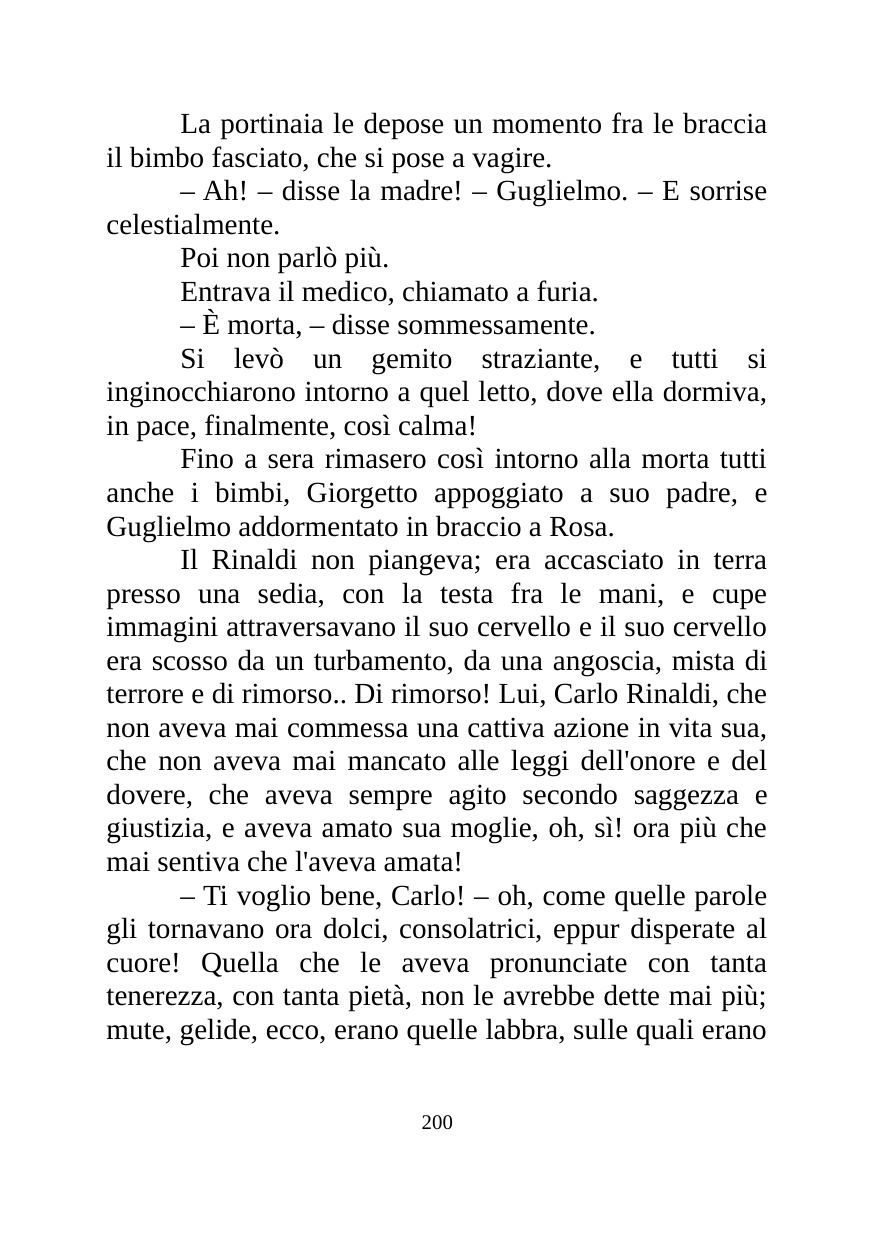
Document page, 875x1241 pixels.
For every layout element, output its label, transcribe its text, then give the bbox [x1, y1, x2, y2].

text Entrava il medico, chiamato a furia. [106, 274, 768, 307]
text – Ti voglio bene, Carlo! – oh, come quelle parole gli tornavano ora dolci, consolatrici, eppur disperate al cuore! Quella che le aveva pronunciate con tanta tenerezza, con tanta pietà, non le avrebbe dette mai più; mute, gelide, ecco, erano quelle labbra, sulle quali erano [106, 878, 768, 1045]
text – È morta, – disse sommessamente. [106, 307, 768, 341]
text La portinaia le depose un momento fra le braccia il bimbo fasciato, che si pose a vagire. [106, 106, 768, 173]
text Si levò un gemito straziante, e tutti si inginocchiarono intorno a quel letto, dove ella dormiva, in pace, finalmente, così calma! [106, 341, 768, 442]
text – Ah! – disse la madre! – Guglielmo. – E sorrise celestialmente. [106, 173, 768, 240]
text Fino a sera rimasero così intorno alla morta tutti anche i bimbi, Giorgetto appoggiato a suo padre, e Guglielmo addormentato in braccio a Rosa. [106, 442, 768, 542]
text Poi non parlò più. [106, 240, 768, 274]
text Il Rinaldi non piangeva; era accasciato in terra presso una sedia, con la testa fra le mani, e cupe immagini attraversavano il suo cervello e il suo cervello era scosso da un turbamento, da una angoscia, mista di terrore e di rimorso.. Di rimorso! Lui, Carlo Rinaldi, che non aveva mai commessa una cattiva azione in vita sua, che non aveva mai mancato alle leggi dell'onore e del dovere, che aveva sempre agito secondo saggezza e giustizia, e aveva amato sua moglie, oh, sì! ora più che mai sentiva che l'aveva amata! [106, 542, 768, 878]
